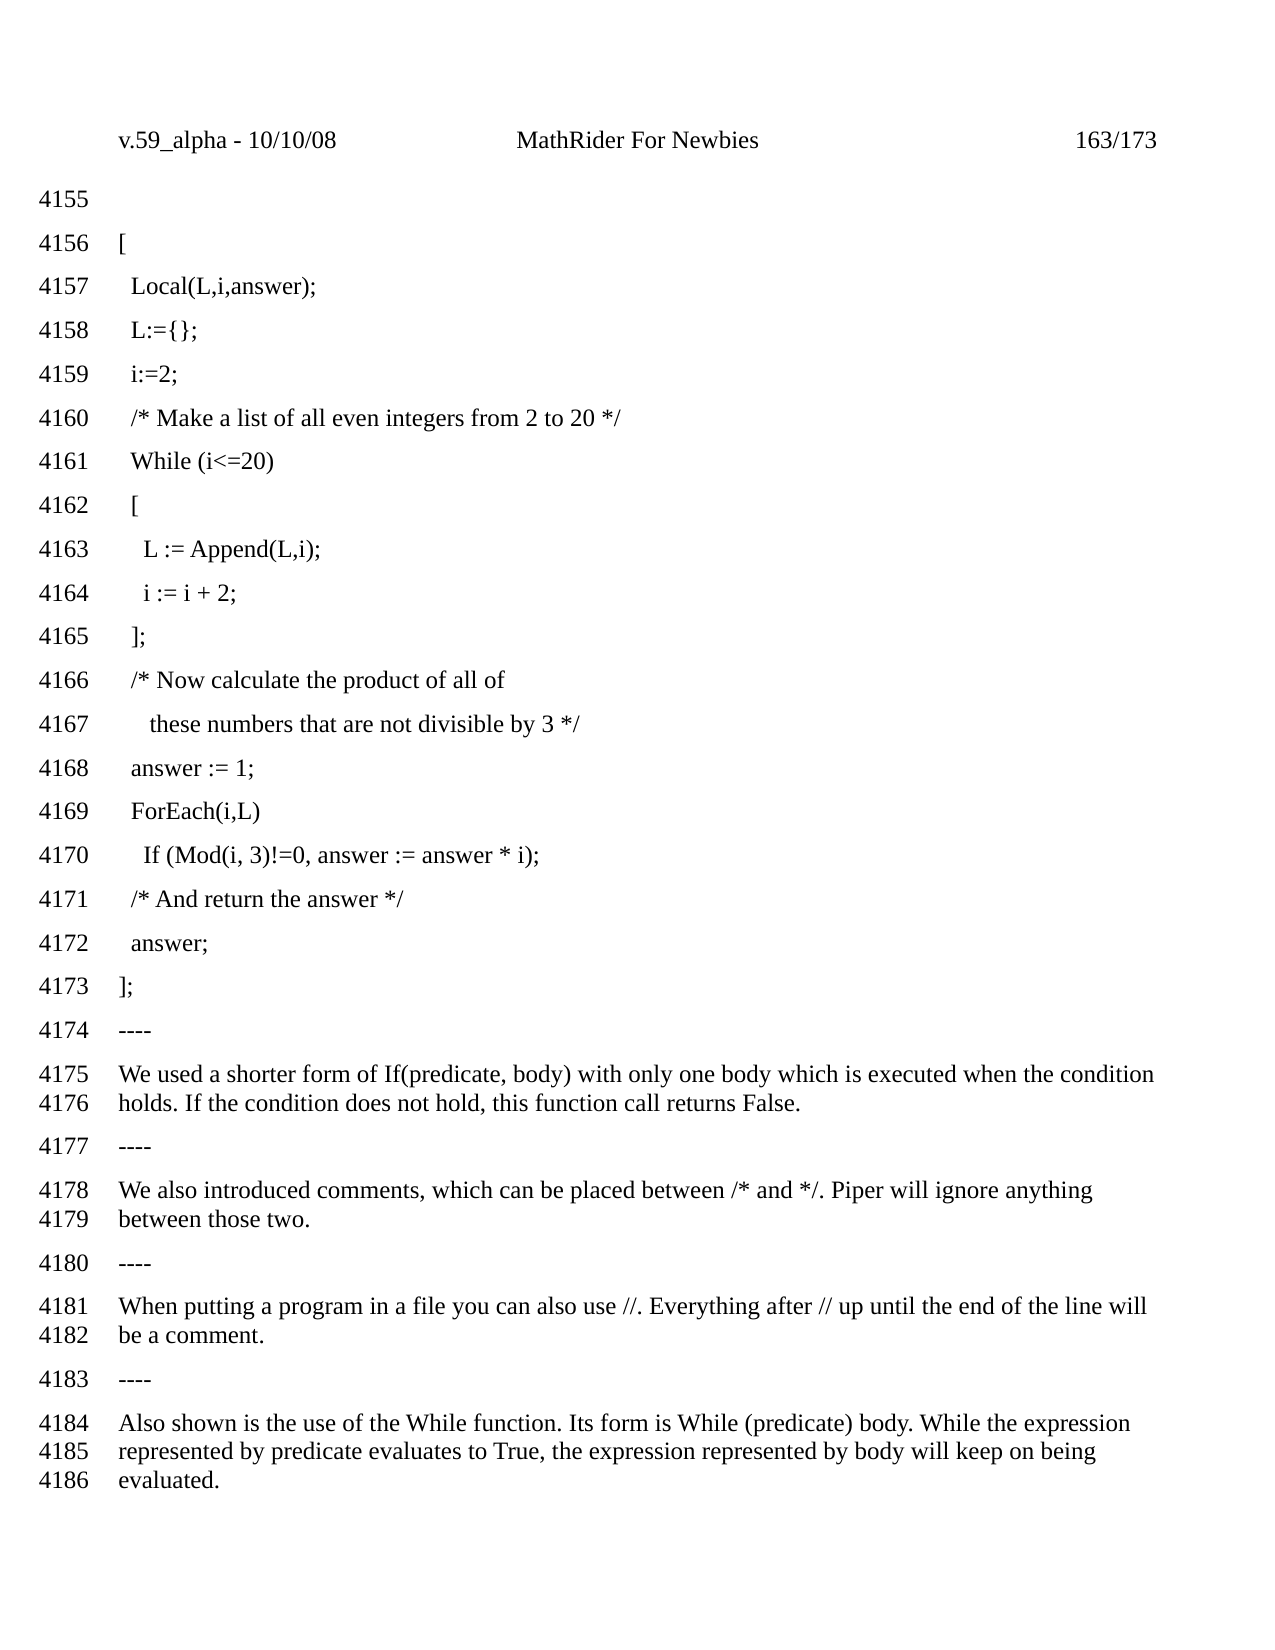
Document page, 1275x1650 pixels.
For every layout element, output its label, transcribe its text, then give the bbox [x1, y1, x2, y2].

text When putting a program in a file you can also use //. Everything after // up until the end of the line will be a comment. [118, 1291, 1157, 1349]
text [ [118, 490, 1157, 519]
text /* Make a list of all even integers from 2 to 20 */ [118, 403, 1157, 431]
text Local(L,i,answer); [118, 271, 1157, 300]
text We also introduced comments, which can be placed between /* and */. Piper will ignore anything between those two. [118, 1175, 1157, 1233]
text ---- [118, 1015, 1157, 1044]
text While (i<=20) [118, 446, 1157, 475]
text i:=2; [118, 359, 1157, 388]
text i := i + 2; [118, 578, 1157, 606]
text We used a shorter form of If(predicate, body) with only one body which is executed when the condition holds. If the condition does not hold, this function call returns False. [118, 1059, 1157, 1116]
text these numbers that are not divisible by 3 */ [118, 709, 1157, 738]
text ]; [118, 971, 1157, 1000]
text /* And return the answer */ [118, 884, 1157, 913]
text [ [118, 228, 1157, 256]
text ---- [118, 1131, 1157, 1160]
text /* Now calculate the product of all of [118, 665, 1157, 694]
text ---- [118, 1364, 1157, 1393]
text ForEach(i,L) [118, 796, 1157, 825]
text If (Mod(i, 3)!=0, answer := answer * i); [118, 840, 1157, 869]
text L:={}; [118, 315, 1157, 344]
text answer; [118, 928, 1157, 956]
text answer := 1; [118, 753, 1157, 781]
text ---- [118, 1248, 1157, 1276]
text L := Append(L,i); [118, 534, 1157, 563]
text Also shown is the use of the While function. Its form is While (predicate) body. While the expression represented by predicate evaluates to True, the expression represented by body will keep on being evaluated. [118, 1408, 1157, 1494]
text ]; [118, 621, 1157, 650]
